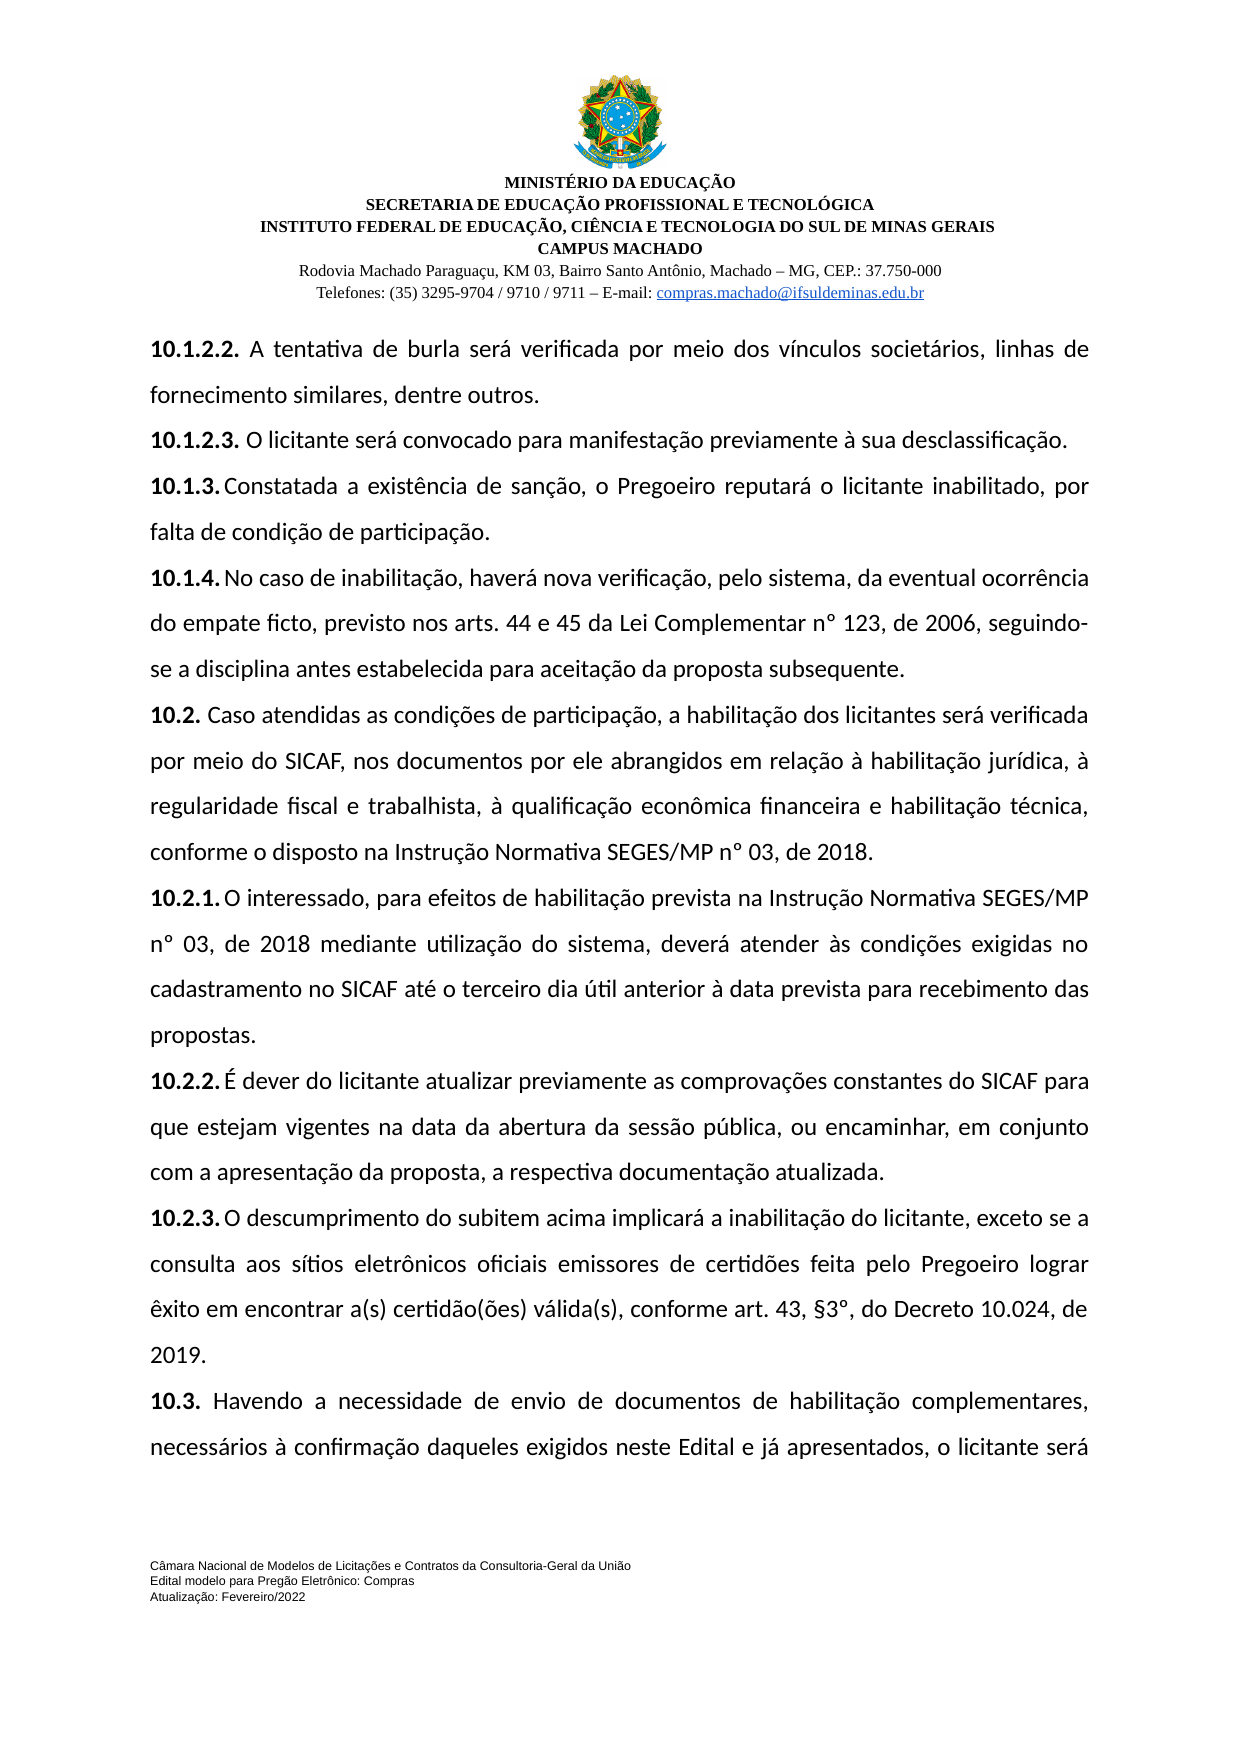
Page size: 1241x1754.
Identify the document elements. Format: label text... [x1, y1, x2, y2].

text 10.1.2.3. O licitante será convocado para manifestação previamente à sua desclassificação. [150, 425, 1090, 455]
picture [573, 75, 667, 169]
text 10.2.1. O interessado, para efeitos de habilitação prevista na Instrução Normativa SEGES/MP nº 03, de 2018 mediante utilização do sistema, deverá atender às condições exigidas no cadastramento no SICAF até o terceiro dia útil anterior à data prevista para recebimento das propostas. [150, 882, 1090, 1050]
text 10.1.4. No caso de inabilitação, haverá nova verificação, pelo sistema, da eventual ocorrência do empate ficto, previsto nos arts. 44 e 45 da Lei Complementar nº 123, de 2006, seguindo-se a disciplina antes estabelecida para aceitação da proposta subsequente. [150, 562, 1090, 684]
text 10.1.2.2. A tentativa de burla será verificada por meio dos vínculos societários, linhas de fornecimento similares, dentre outros. [150, 333, 1090, 409]
text 10.3. Havendo a necessidade de envio de documentos de habilitação complementares, necessários à confirmação daqueles exigidos neste Edital e já apresentados, o licitante será [150, 1385, 1090, 1461]
text 10.2. Caso atendidas as condições de participação, a habilitação dos licitantes será verificada por meio do SICAF, nos documentos por ele abrangidos em relação à habilitação jurídica, à regularidade fiscal e trabalhista, à qualificação econômica financeira e habilitação técnica, conforme o disposto na Instrução Normativa SEGES/MP nº 03, de 2018. [150, 699, 1090, 867]
picture [639, 150, 650, 156]
text 10.2.3. O descumprimento do subitem acima implicará a inabilitação do licitante, exceto se a consulta aos sítios eletrônicos oficiais emissores de certidões feita pelo Pregoeiro lograr êxito em encontrar a(s) certidão(ões) válida(s), conforme art. 43, §3º, do Decreto 10.024, de 2019. [150, 1202, 1090, 1370]
text 10.2.2. É dever do licitante atualizar previamente as comprovações constantes do SICAF para que estejam vigentes na data da abertura da sessão pública, ou encaminhar, em conjunto com a apresentação da proposta, a respectiva documentação atualizada. [150, 1065, 1090, 1187]
text 10.1.3. Constatada a existência de sanção, o Pregoeiro reputará o licitante inabilitado, por falta de condição de participação. [150, 470, 1090, 547]
picture [613, 164, 628, 169]
